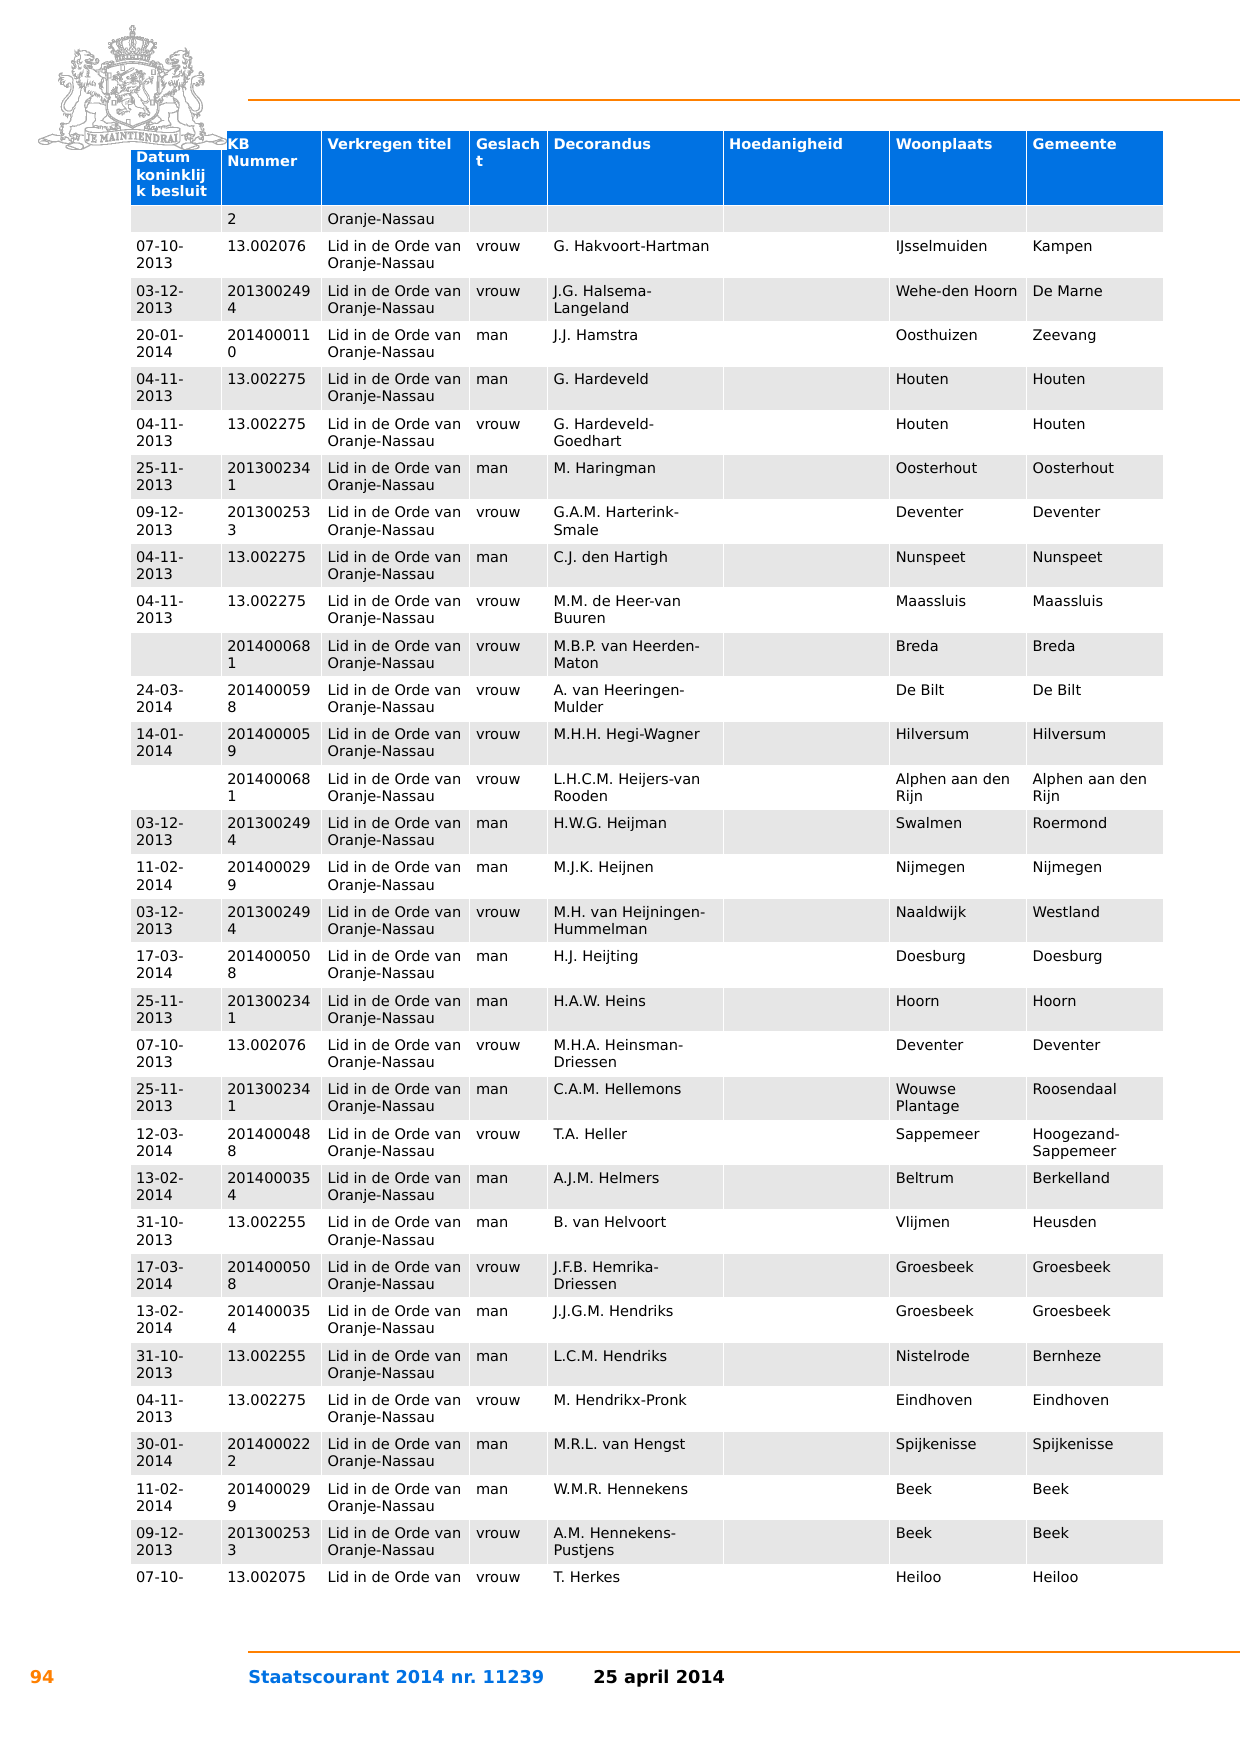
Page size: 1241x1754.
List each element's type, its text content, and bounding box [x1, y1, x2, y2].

table_cell 13.002255 [222, 1343, 321, 1386]
table_cell 2014000488 [222, 1121, 321, 1164]
table_cell 14-01-2014 [131, 722, 221, 765]
table_cell [548, 206, 723, 232]
table_cell Houten [1027, 367, 1163, 410]
table_cell 2014000598 [222, 677, 321, 721]
table_header Geslacht [470, 131, 547, 205]
table_cell Spijkenisse [890, 1432, 1026, 1475]
table_cell 2013002494 [222, 899, 321, 942]
table_cell 07-10- [131, 1565, 221, 1591]
table_cell [724, 766, 889, 809]
table_cell [724, 500, 889, 543]
table_cell [724, 1254, 889, 1297]
table_cell 07-10-2013 [131, 234, 221, 277]
table_cell [724, 1210, 889, 1253]
table_cell 17-03-2014 [131, 1254, 221, 1297]
table_cell [724, 1032, 889, 1076]
table_cell vrouw [470, 633, 547, 676]
table_cell 04-11-2013 [131, 544, 221, 587]
table_cell 2013002533 [222, 500, 321, 543]
table_cell 30-01-2014 [131, 1432, 221, 1475]
table_cell vrouw [470, 500, 547, 543]
table_cell L.C.M. Hendriks [548, 1343, 723, 1386]
table_cell Lid in de Orde van Oranje-Nassau [322, 1032, 469, 1076]
table_cell Lid in de Orde van Oranje-Nassau [322, 544, 469, 587]
table_cell vrouw [470, 1254, 547, 1297]
table_header Verkregen titel [322, 131, 469, 205]
table_cell Spijkenisse [1027, 1432, 1163, 1475]
table_cell Nijmegen [1027, 855, 1163, 898]
table_cell vrouw [470, 1121, 547, 1164]
table_cell H.A.W. Heins [548, 988, 723, 1031]
table_cell [724, 411, 889, 454]
table_cell [724, 206, 889, 232]
table_cell [724, 1077, 889, 1120]
table_cell C.A.M. Hellemons [548, 1077, 723, 1120]
table_cell Lid in de Orde van Oranje-Nassau [322, 899, 469, 942]
table_cell Swalmen [890, 810, 1026, 854]
table_cell 11-02-2014 [131, 1476, 221, 1519]
table_cell Groesbeek [1027, 1254, 1163, 1297]
table_header Datum koninklijk besluit [131, 150, 221, 205]
table_cell Heusden [1027, 1210, 1163, 1253]
table_cell man [470, 367, 547, 410]
table_cell [724, 1121, 889, 1164]
table_cell [724, 322, 889, 366]
table_cell Hilversum [1027, 722, 1163, 765]
table_cell 2013002494 [222, 278, 321, 321]
table_cell 13.002075 [222, 1565, 321, 1591]
table_cell 2014000508 [222, 1254, 321, 1297]
table_cell [1027, 206, 1163, 232]
table_cell 13.002275 [222, 411, 321, 454]
table_cell Maassluis [1027, 589, 1163, 632]
table_cell vrouw [470, 589, 547, 632]
table_cell [131, 633, 221, 676]
table_cell [724, 722, 889, 765]
table_cell 13.002255 [222, 1210, 321, 1253]
table_cell Nistelrode [890, 1343, 1026, 1386]
table_cell M.J.K. Heijnen [548, 855, 723, 898]
table_cell Groesbeek [890, 1254, 1026, 1297]
table_cell 04-11-2013 [131, 411, 221, 454]
table_cell A.M. Hennekens-Pustjens [548, 1520, 723, 1564]
table_cell [724, 1520, 889, 1564]
table_cell Breda [890, 633, 1026, 676]
table_cell Lid in de Orde van Oranje-Nassau [322, 589, 469, 632]
table_cell L.H.C.M. Heijers-van Rooden [548, 766, 723, 809]
table_cell Lid in de Orde van Oranje-Nassau [322, 944, 469, 987]
table_cell M.M. de Heer-van Buuren [548, 589, 723, 632]
table_cell Lid in de Orde van Oranje-Nassau [322, 455, 469, 499]
table_cell Lid in de Orde van Oranje-Nassau [322, 234, 469, 277]
table_cell Eindhoven [890, 1387, 1026, 1431]
table_cell 2013002341 [222, 1077, 321, 1120]
table_cell Lid in de Orde van Oranje-Nassau [322, 322, 469, 366]
table_cell 2013002341 [222, 988, 321, 1031]
table_cell M. Haringman [548, 455, 723, 499]
table_cell G. Hakvoort-Hartman [548, 234, 723, 277]
table_cell vrouw [470, 278, 547, 321]
table_cell Wouwse Plantage [890, 1077, 1026, 1120]
table_cell 13-02-2014 [131, 1165, 221, 1209]
picture [38, 25, 227, 150]
table_cell Westland [1027, 899, 1163, 942]
table_cell M. Hendrikx-Pronk [548, 1387, 723, 1431]
table_cell Oosterhout [890, 455, 1026, 499]
table_cell Deventer [890, 1032, 1026, 1076]
table_cell Alphen aan den Rijn [1027, 766, 1163, 809]
table_cell 13.002275 [222, 1387, 321, 1431]
table_cell J.F.B. Hemrika-Driessen [548, 1254, 723, 1297]
table_cell Lid in de Orde van Oranje-Nassau [322, 411, 469, 454]
table_cell 13.002076 [222, 234, 321, 277]
table_cell vrouw [470, 1387, 547, 1431]
table_cell 09-12-2013 [131, 500, 221, 543]
table_cell [724, 1343, 889, 1386]
table_cell man [470, 1343, 547, 1386]
table_cell Lid in de Orde van Oranje-Nassau [322, 1210, 469, 1253]
table_cell [724, 234, 889, 277]
table_cell [724, 1165, 889, 1209]
table_cell Lid in de Orde van Oranje-Nassau [322, 1432, 469, 1475]
table_cell Alphen aan den Rijn [890, 766, 1026, 809]
table_cell [131, 766, 221, 809]
table_cell [724, 455, 889, 499]
table_cell Vlijmen [890, 1210, 1026, 1253]
table_cell Lid in de Orde van Oranje-Nassau [322, 677, 469, 721]
table_cell Eindhoven [1027, 1387, 1163, 1431]
table_cell vrouw [470, 722, 547, 765]
table_cell 2014000059 [222, 722, 321, 765]
table_cell Deventer [1027, 1032, 1163, 1076]
table_cell W.M.R. Hennekens [548, 1476, 723, 1519]
table_cell man [470, 455, 547, 499]
table_cell Doesburg [890, 944, 1026, 987]
table_cell De Bilt [890, 677, 1026, 721]
table_cell man [470, 1077, 547, 1120]
table_cell J.G. Halsema-Langeland [548, 278, 723, 321]
table_cell G. Hardeveld-Goedhart [548, 411, 723, 454]
table_cell 2014000354 [222, 1165, 321, 1209]
table_cell Doesburg [1027, 944, 1163, 987]
table_cell 04-11-2013 [131, 589, 221, 632]
table_cell Hilversum [890, 722, 1026, 765]
table_cell [724, 810, 889, 854]
table_cell vrouw [470, 899, 547, 942]
table_cell 12-03-2014 [131, 1121, 221, 1164]
table_cell 25-11-2013 [131, 988, 221, 1031]
table_cell Hoorn [1027, 988, 1163, 1031]
table_cell Beek [890, 1476, 1026, 1519]
table_cell 2013002494 [222, 810, 321, 854]
table_cell Lid in de Orde van Oranje-Nassau [322, 1387, 469, 1431]
table_cell Houten [890, 367, 1026, 410]
table_cell Beek [1027, 1520, 1163, 1564]
table_cell 13.002275 [222, 589, 321, 632]
table_cell vrouw [470, 1032, 547, 1076]
table_cell H.J. Heijting [548, 944, 723, 987]
table_cell De Marne [1027, 278, 1163, 321]
table_cell Naaldwijk [890, 899, 1026, 942]
table_cell [724, 367, 889, 410]
table_cell G.A.M. Harterink-Smale [548, 500, 723, 543]
table_cell Lid in de Orde van Oranje-Nassau [322, 278, 469, 321]
table_cell Oranje-Nassau [322, 206, 469, 232]
table_cell Lid in de Orde van Oranje-Nassau [322, 1299, 469, 1342]
table_cell vrouw [470, 1565, 547, 1591]
table_cell 13.002076 [222, 1032, 321, 1076]
table_cell Lid in de Orde van Oranje-Nassau [322, 810, 469, 854]
table_cell Groesbeek [1027, 1299, 1163, 1342]
table_cell man [470, 1165, 547, 1209]
table_cell man [470, 988, 547, 1031]
table_cell 2014000681 [222, 766, 321, 809]
table_cell [724, 633, 889, 676]
table_cell Lid in de Orde van Oranje-Nassau [322, 633, 469, 676]
table_cell Nijmegen [890, 855, 1026, 898]
table_cell man [470, 544, 547, 587]
table_cell [724, 1387, 889, 1431]
table_cell [131, 206, 221, 232]
table_cell Roosendaal [1027, 1077, 1163, 1120]
table_cell Wehe-den Hoorn [890, 278, 1026, 321]
table_cell Breda [1027, 633, 1163, 676]
table_cell Roermond [1027, 810, 1163, 854]
table_cell Lid in de Orde van Oranje-Nassau [322, 766, 469, 809]
table_cell [724, 855, 889, 898]
table_cell [724, 1565, 889, 1591]
table_cell H.W.G. Heijman [548, 810, 723, 854]
table_cell B. van Helvoort [548, 1210, 723, 1253]
table_cell M.R.L. van Hengst [548, 1432, 723, 1475]
table_cell [890, 206, 1026, 232]
table_cell Beltrum [890, 1165, 1026, 1209]
table_header Woonplaats [890, 131, 1026, 205]
table_cell [724, 1299, 889, 1342]
table_cell man [470, 944, 547, 987]
table_cell 2014000681 [222, 633, 321, 676]
table_cell C.J. den Hartigh [548, 544, 723, 587]
table_cell M.H.A. Heinsman-Driessen [548, 1032, 723, 1076]
table_cell Nunspeet [1027, 544, 1163, 587]
table_cell 13.002275 [222, 367, 321, 410]
table_cell 2014000508 [222, 944, 321, 987]
table_header Hoedanigheid [724, 131, 889, 205]
table_cell Zeevang [1027, 322, 1163, 366]
table_cell 2014000299 [222, 1476, 321, 1519]
table_cell [724, 677, 889, 721]
table_cell Houten [1027, 411, 1163, 454]
table_cell Lid in de Orde van Oranje-Nassau [322, 855, 469, 898]
table_cell 04-11-2013 [131, 367, 221, 410]
table_cell M.B.P. van Heerden-Maton [548, 633, 723, 676]
table_cell Hoorn [890, 988, 1026, 1031]
table_cell [470, 206, 547, 232]
table_cell 25-11-2013 [131, 455, 221, 499]
table_cell 13.002275 [222, 544, 321, 587]
table_cell [724, 589, 889, 632]
table_cell 2014000110 [222, 322, 321, 366]
table_cell Lid in de Orde van Oranje-Nassau [322, 1165, 469, 1209]
table_cell [724, 1476, 889, 1519]
table_cell Lid in de Orde van Oranje-Nassau [322, 500, 469, 543]
table_cell Oosterhout [1027, 455, 1163, 499]
table_cell 03-12-2013 [131, 899, 221, 942]
table_cell Beek [890, 1520, 1026, 1564]
table_cell Lid in de Orde van [322, 1565, 469, 1591]
table_cell Sappemeer [890, 1121, 1026, 1164]
table_cell T.A. Heller [548, 1121, 723, 1164]
table_cell Lid in de Orde van Oranje-Nassau [322, 1077, 469, 1120]
table_cell T. Herkes [548, 1565, 723, 1591]
table_cell Hoogezand-Sappemeer [1027, 1121, 1163, 1164]
table_cell 31-10-2013 [131, 1210, 221, 1253]
table_cell Deventer [1027, 500, 1163, 543]
table_header Gemeente [1027, 131, 1163, 205]
table_cell G. Hardeveld [548, 367, 723, 410]
table_header Decorandus [548, 131, 723, 205]
table_header KB Nummer [222, 131, 321, 205]
table_cell vrouw [470, 234, 547, 277]
table_cell Bernheze [1027, 1343, 1163, 1386]
table_cell 17-03-2014 [131, 944, 221, 987]
table_cell Lid in de Orde van Oranje-Nassau [322, 988, 469, 1031]
table_cell 03-12-2013 [131, 810, 221, 854]
table_cell 2013002533 [222, 1520, 321, 1564]
table_cell 31-10-2013 [131, 1343, 221, 1386]
table_cell man [470, 1299, 547, 1342]
table_cell man [470, 322, 547, 366]
table_cell 04-11-2013 [131, 1387, 221, 1431]
table_cell Heiloo [890, 1565, 1026, 1591]
table_cell man [470, 855, 547, 898]
table_cell 2 [222, 206, 321, 232]
table_cell Groesbeek [890, 1299, 1026, 1342]
table_cell Maassluis [890, 589, 1026, 632]
table_cell 25-11-2013 [131, 1077, 221, 1120]
table_cell Beek [1027, 1476, 1163, 1519]
table_cell Kampen [1027, 234, 1163, 277]
table_cell vrouw [470, 411, 547, 454]
table_cell 03-12-2013 [131, 278, 221, 321]
table_cell 2013002341 [222, 455, 321, 499]
table_cell 11-02-2014 [131, 855, 221, 898]
table_cell vrouw [470, 677, 547, 721]
table_cell 2014000354 [222, 1299, 321, 1342]
table_cell Oosthuizen [890, 322, 1026, 366]
table_cell De Bilt [1027, 677, 1163, 721]
table_cell Deventer [890, 500, 1026, 543]
table_cell Lid in de Orde van Oranje-Nassau [322, 367, 469, 410]
table_cell man [470, 1432, 547, 1475]
table_cell Lid in de Orde van Oranje-Nassau [322, 1343, 469, 1386]
table_cell [724, 1432, 889, 1475]
table_cell vrouw [470, 1520, 547, 1564]
table_cell [724, 278, 889, 321]
table_cell [724, 944, 889, 987]
table_cell 2014000222 [222, 1432, 321, 1475]
table_cell man [470, 810, 547, 854]
table_cell Lid in de Orde van Oranje-Nassau [322, 1254, 469, 1297]
table_cell A.J.M. Helmers [548, 1165, 723, 1209]
table_cell Heiloo [1027, 1565, 1163, 1591]
table_cell J.J.G.M. Hendriks [548, 1299, 723, 1342]
table_cell Nunspeet [890, 544, 1026, 587]
table_cell 2014000299 [222, 855, 321, 898]
table_cell M.H. van Heijningen-Hummelman [548, 899, 723, 942]
table_cell [724, 988, 889, 1031]
table_cell man [470, 1210, 547, 1253]
table_cell M.H.H. Hegi-Wagner [548, 722, 723, 765]
table_cell Houten [890, 411, 1026, 454]
table_cell Lid in de Orde van Oranje-Nassau [322, 1121, 469, 1164]
table_cell 13-02-2014 [131, 1299, 221, 1342]
table_cell man [470, 1476, 547, 1519]
table_cell vrouw [470, 766, 547, 809]
table_cell J.J. Hamstra [548, 322, 723, 366]
table_cell 09-12-2013 [131, 1520, 221, 1564]
table_cell 07-10-2013 [131, 1032, 221, 1076]
table_cell Lid in de Orde van Oranje-Nassau [322, 722, 469, 765]
table_cell [724, 544, 889, 587]
table_cell Lid in de Orde van Oranje-Nassau [322, 1476, 469, 1519]
table_cell IJsselmuiden [890, 234, 1026, 277]
table_cell 20-01-2014 [131, 322, 221, 366]
table_cell Berkelland [1027, 1165, 1163, 1209]
table_cell 24-03-2014 [131, 677, 221, 721]
table_cell A. van Heeringen-Mulder [548, 677, 723, 721]
table_cell [724, 899, 889, 942]
table_cell Lid in de Orde van Oranje-Nassau [322, 1520, 469, 1564]
